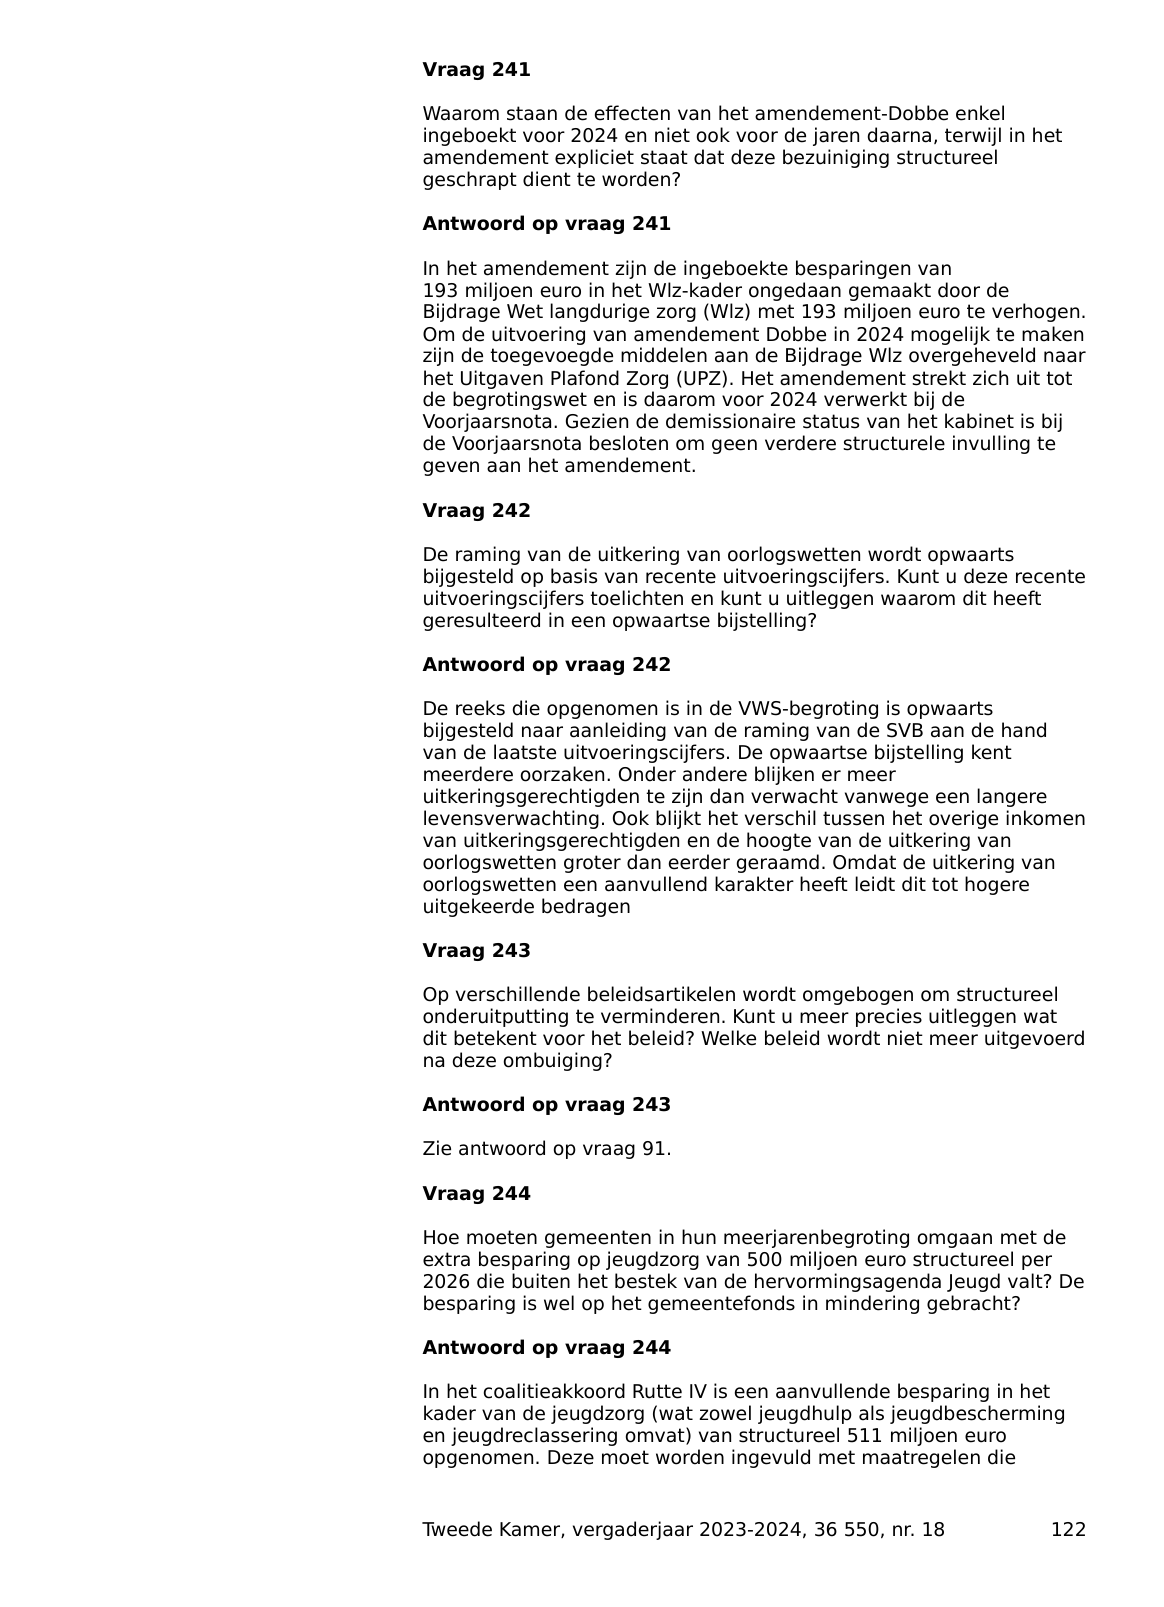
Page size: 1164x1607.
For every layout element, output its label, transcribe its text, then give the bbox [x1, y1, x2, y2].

subtitle Antwoord op vraag 244 [422, 1337, 1087, 1359]
text Waarom staan de effecten van het amendement-Dobbe enkel ingeboekt voor 2024 en niet ook voor de jaren daarna, terwijl in het amendement expliciet staat dat deze bezuiniging structureel geschrapt dient te worden? [422, 103, 1087, 191]
subtitle Antwoord op vraag 243 [422, 1094, 1087, 1116]
subtitle Vraag 242 [422, 499, 1087, 521]
text In het coalitieakkoord Rutte IV is een aanvullende besparing in het kader van de jeugdzorg (wat zowel jeugdhulp als jeugdbescherming en jeugdreclassering omvat) van structureel 511 miljoen euro opgenomen. Deze moet worden ingevuld met maatregelen die [422, 1381, 1087, 1469]
text Hoe moeten gemeenten in hun meerjarenbegroting omgaan met de extra besparing op jeugdzorg van 500 miljoen euro structureel per 2026 die buiten het bestek van de hervormingsagenda Jeugd valt? De besparing is wel op het gemeentefonds in mindering gebracht? [422, 1227, 1087, 1314]
subtitle Antwoord op vraag 241 [422, 213, 1087, 235]
text De reeks die opgenomen is in de VWS-begroting is opwaarts bijgesteld naar aanleiding van de raming van de SVB aan de hand van de laatste uitvoeringscijfers. De opwaartse bijstelling kent meerdere oorzaken. Onder andere blijken er meer uitkeringsgerechtigden te zijn dan verwacht vanwege een langere levensverwachting. Ook blijkt het verschil tussen het overige inkomen van uitkeringsgerechtigden en de hoogte van de uitkering van oorlogswetten groter dan eerder geraamd. Omdat de uitkering van oorlogswetten een aanvullend karakter heeft leidt dit tot hogere uitgekeerde bedragen [422, 698, 1087, 918]
subtitle Vraag 241 [422, 59, 1087, 81]
subtitle Vraag 243 [422, 940, 1087, 962]
text Zie antwoord op vraag 91. [422, 1138, 1087, 1160]
subtitle Vraag 244 [422, 1182, 1087, 1204]
text In het amendement zijn de ingeboekte besparingen van 193 miljoen euro in het Wlz-kader ongedaan gemaakt door de Bijdrage Wet langdurige zorg (Wlz) met 193 miljoen euro te verhogen. Om de uitvoering van amendement Dobbe in 2024 mogelijk te maken zijn de toegevoegde middelen aan de Bijdrage Wlz overgeheveld naar het Uitgaven Plafond Zorg (UPZ). Het amendement strekt zich uit tot de begrotingswet en is daarom voor 2024 verwerkt bij de Voorjaarsnota. Gezien de demissionaire status van het kabinet is bij de Voorjaarsnota besloten om geen verdere structurele invulling te geven aan het amendement. [422, 257, 1087, 477]
subtitle Antwoord op vraag 242 [422, 654, 1087, 676]
text Op verschillende beleidsartikelen wordt omgebogen om structureel onderuitputting te verminderen. Kunt u meer precies uitleggen wat dit betekent voor het beleid? Welke beleid wordt niet meer uitgevoerd na deze ombuiging? [422, 984, 1087, 1072]
text De raming van de uitkering van oorlogswetten wordt opwaarts bijgesteld op basis van recente uitvoeringscijfers. Kunt u deze recente uitvoeringscijfers toelichten en kunt u uitleggen waarom dit heeft geresulteerd in een opwaartse bijstelling? [422, 544, 1087, 632]
